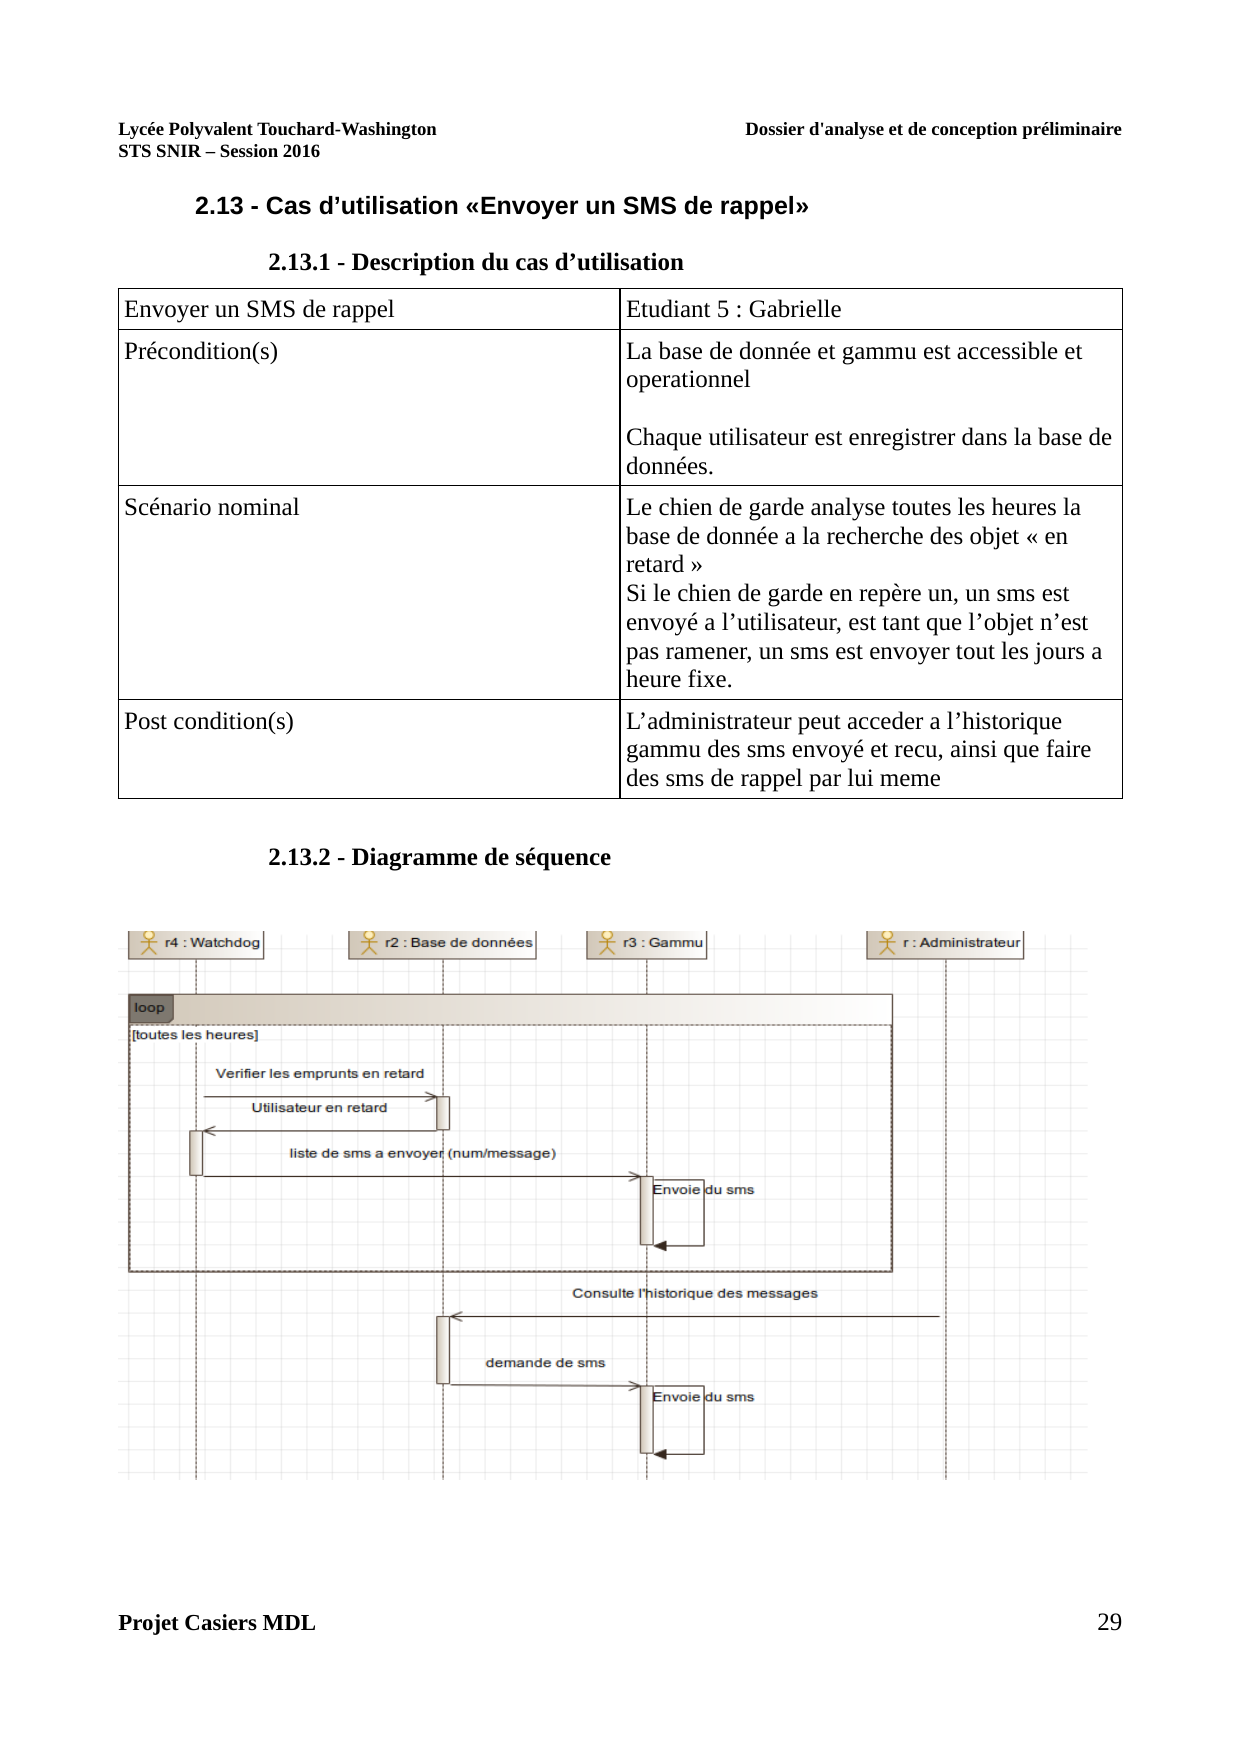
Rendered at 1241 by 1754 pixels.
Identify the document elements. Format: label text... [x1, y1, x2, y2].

table_cell La base de donnée et gammu est accessible et operationnel Chaque utilisateur est enregistrer dans la base de données. [621, 330, 1122, 485]
table_cell Précondition(s) [119, 330, 619, 485]
table_cell Le chien de garde analyse toutes les heures la base de donnée a la recherche des objet « en retard » Si le chien de garde en repère un, un sms est envoyé a l’utilisateur, est tant que l’objet n’est pas ramener, un sms est envoyer tout les jours a heure fixe. [621, 486, 1122, 699]
table_cell Post condition(s) [119, 700, 619, 798]
table_header Etudiant 5 : Gabrielle [621, 289, 1122, 329]
picture [118, 931, 1088, 1480]
table_header Envoyer un SMS de rappel [119, 289, 619, 329]
subtitle 2.13 - Cas d’utilisation «Envoyer un SMS de rappel» [195, 191, 1122, 219]
table_cell L’administrateur peut acceder a l’historique gammu des sms envoyé et recu, ainsi que faire des sms de rappel par lui meme [621, 700, 1122, 798]
table_cell Scénario nominal [119, 486, 619, 699]
subtitle 2.13.1 - Description du cas d’utilisation [118, 247, 1122, 275]
subtitle 2.13.2 - Diagramme de séquence [118, 842, 1122, 871]
